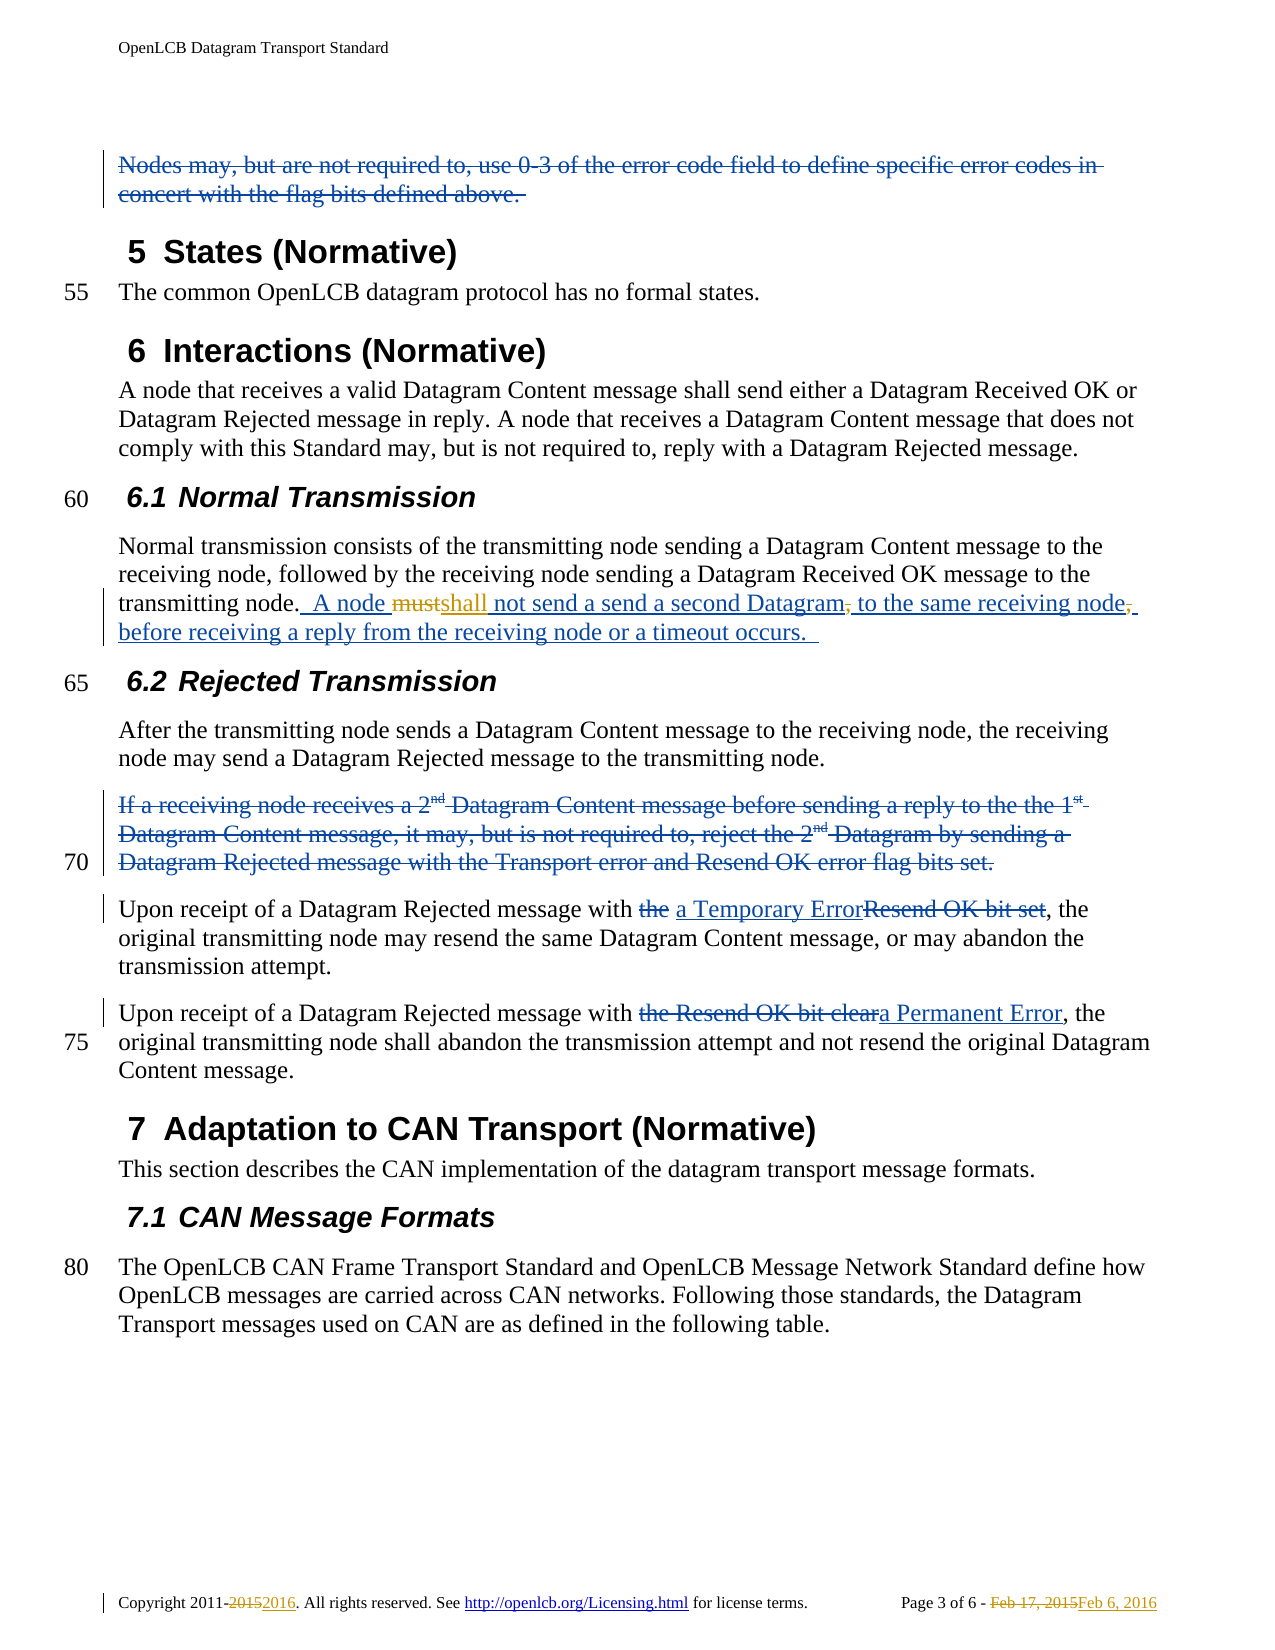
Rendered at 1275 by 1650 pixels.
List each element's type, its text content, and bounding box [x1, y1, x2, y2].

text Upon receipt of a Datagram Rejected message with a Permanent Error, the original transmitting node shall abandon the transmission attempt and not resend the original Datagram Content message. [118, 998, 1157, 1084]
text A node that receives a valid Datagram Content message shall send either a Datagram Received OK or Datagram Rejected message in reply. A node that receives a Datagram Content message that does not comply with this Standard may, but is not required to, reply with a Datagram Rejected message. [118, 376, 1157, 462]
subtitle CAN Message Formats [118, 1200, 1157, 1234]
subtitle Adaptation to CAN Transport (Normative) [118, 1109, 1157, 1148]
text Upon receipt of a Datagram Rejected message with a Temporary Error, the original transmitting node may resend the same Datagram Content message, or may abandon the transmission attempt. [118, 894, 1157, 980]
text This section describes the CAN implementation of the datagram transport message formats. [118, 1154, 1157, 1183]
subtitle Interactions (Normative) [118, 331, 1157, 369]
text After the transmitting node sends a Datagram Content message to the receiving node, the receiving node may send a Datagram Rejected message to the transmitting node. [118, 715, 1157, 772]
subtitle Normal Transmission [118, 479, 1157, 513]
text The common OpenLCB datagram protocol has no formal states. [118, 277, 1157, 306]
subtitle States (Normative) [118, 232, 1157, 271]
text Normal transmission consists of the transmitting node sending a Datagram Content message to the receiving node, followed by the receiving node sending a Datagram Received OK message to the transmitting node. A node shall not send a send a second Datagram to the same receiving node before receiving a reply from the receiving node or a timeout occurs. [118, 531, 1157, 646]
text The OpenLCB CAN Frame Transport Standard and OpenLCB Message Network Standard define how OpenLCB messages are carried across CAN networks. Following those standards, the Datagram Transport messages used on CAN are as defined in the following table. [118, 1252, 1157, 1338]
subtitle Rejected Transmission [118, 663, 1157, 697]
